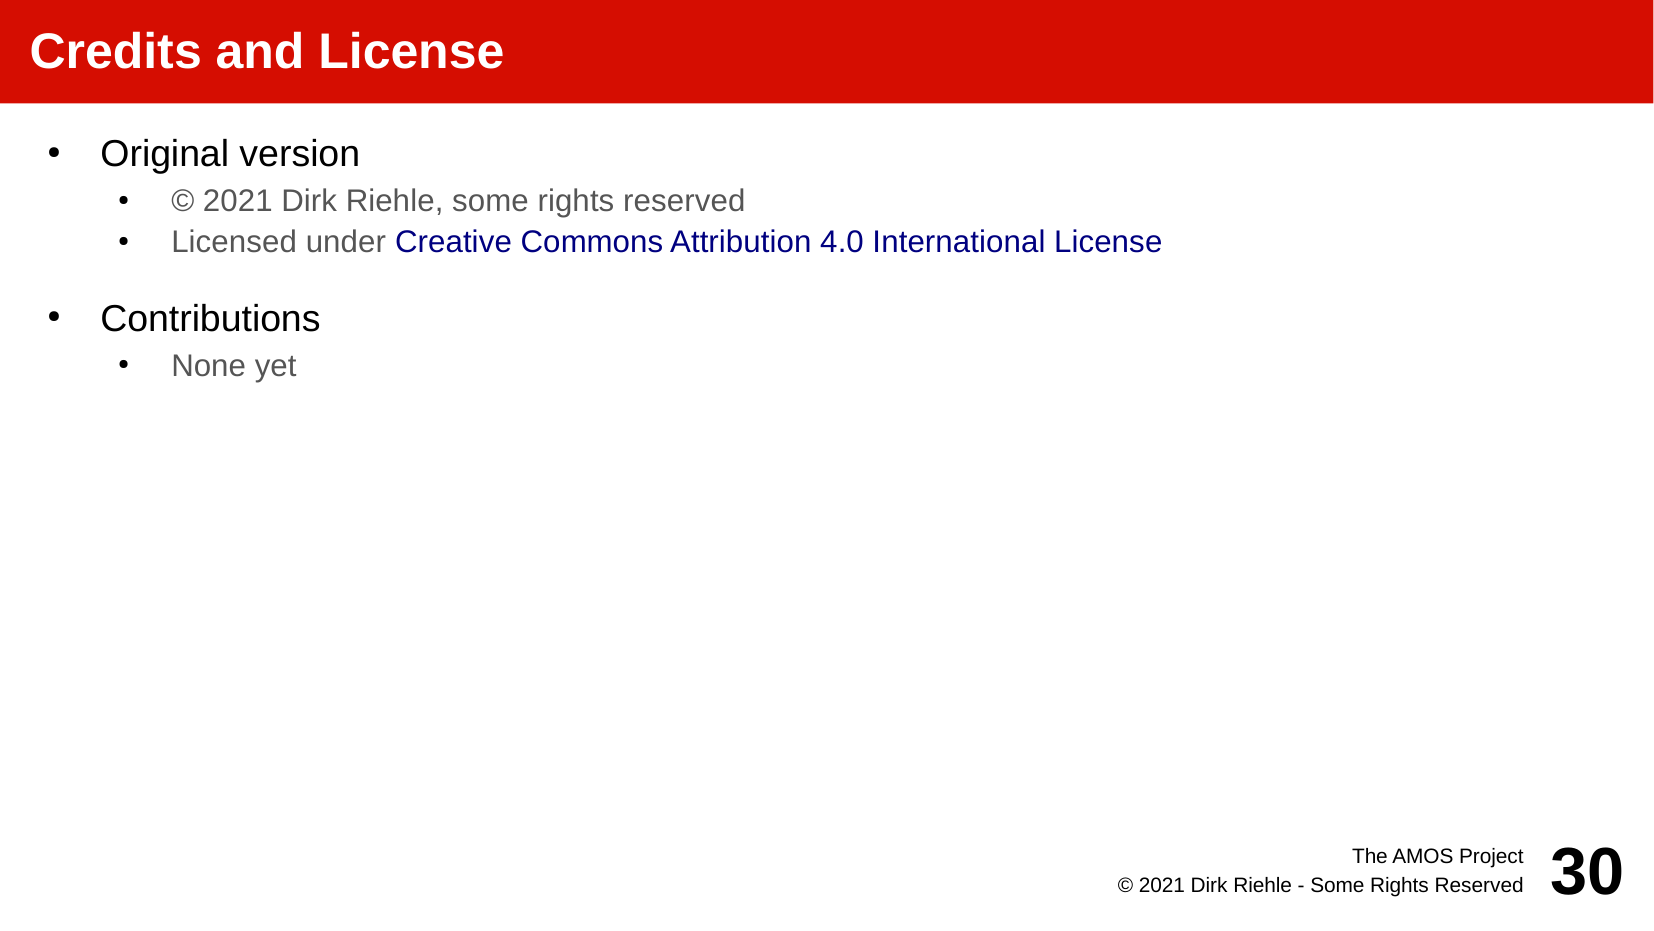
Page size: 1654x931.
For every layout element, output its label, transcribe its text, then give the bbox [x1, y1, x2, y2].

title Credits and License [0, 0, 1654, 104]
list Original version © 2021 Dirk Riehle, some rights reserved Licensed under Creative Commons Attribution 4.0 International License Contributions None yet [29, 132, 1625, 813]
